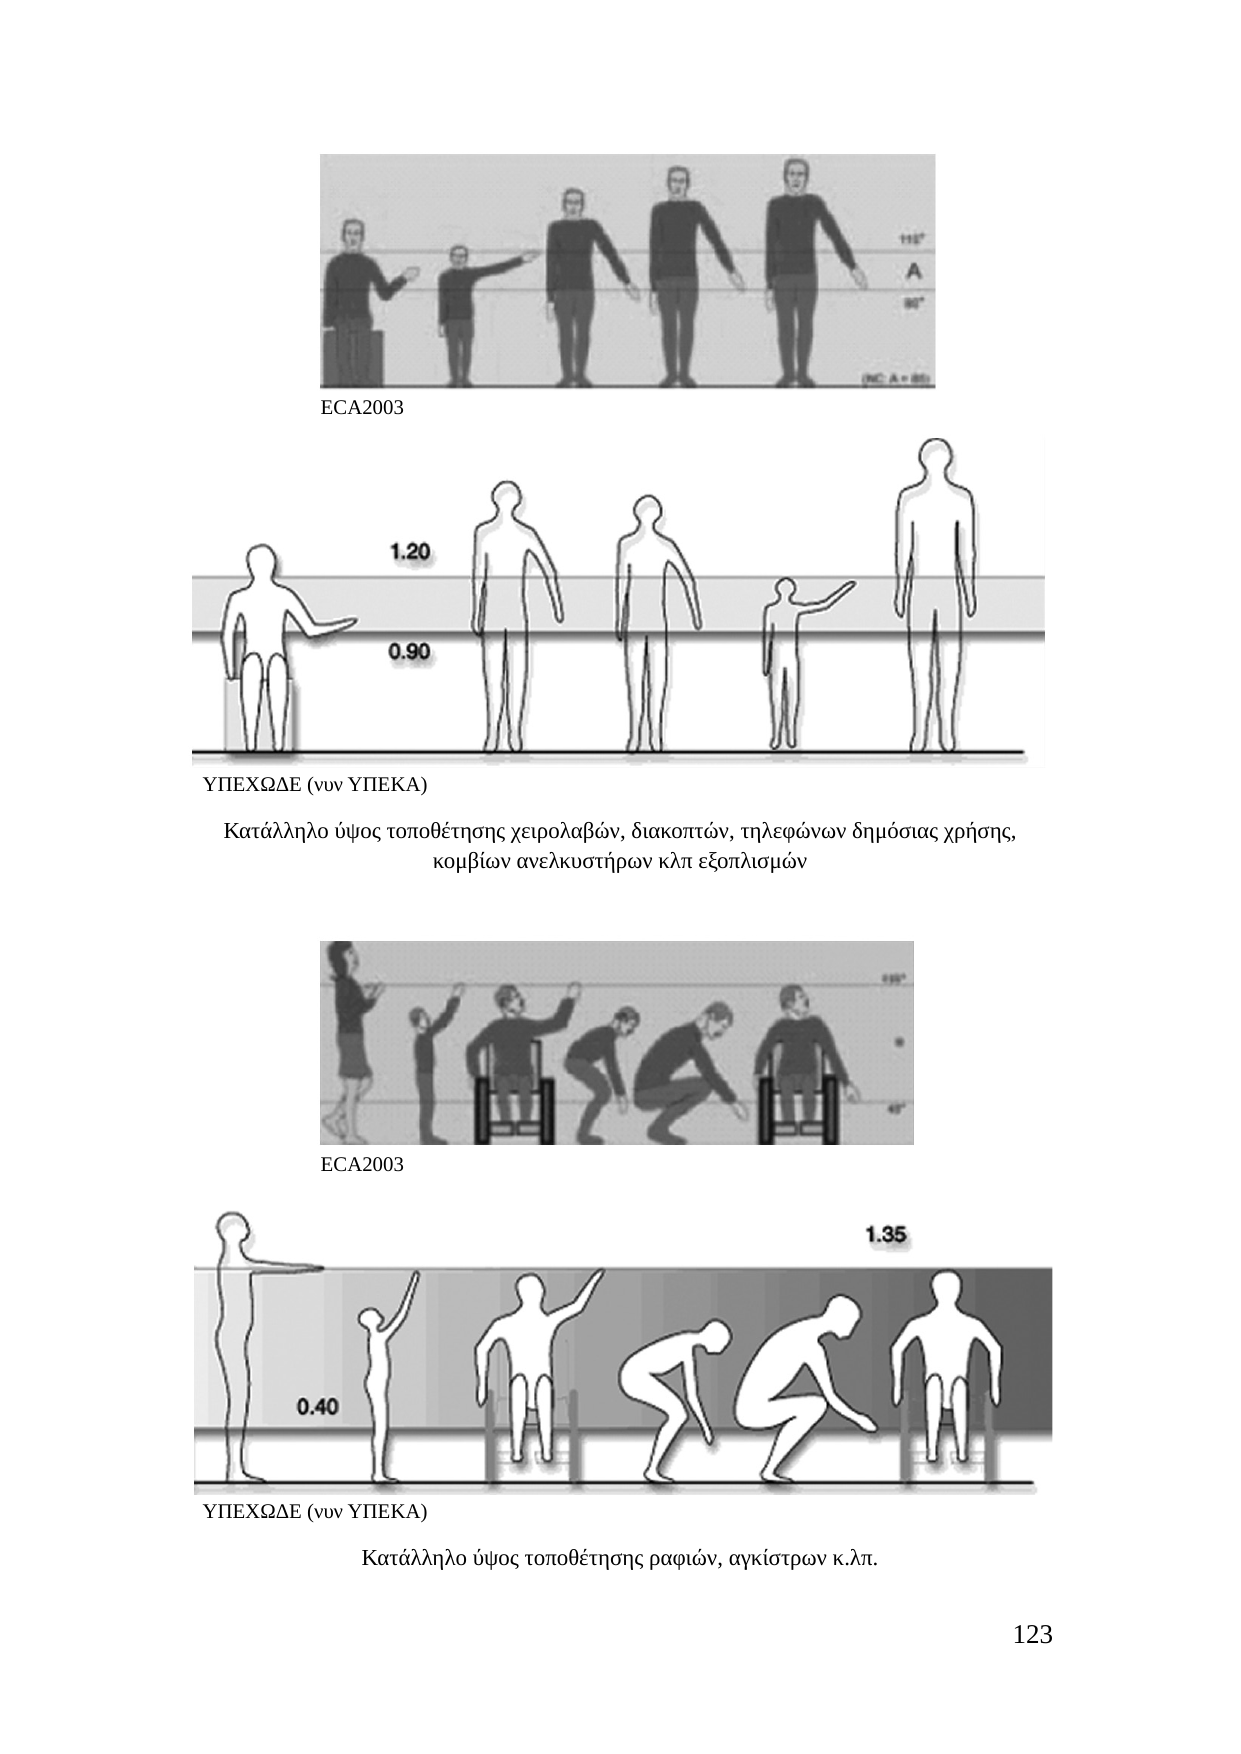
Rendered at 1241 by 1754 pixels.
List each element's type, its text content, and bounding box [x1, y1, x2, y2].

text Κατάλληλο ύψος τοποθέτησης χειρολαβών, διακοπτών, τηλεφώνων δημόσιας χρήσης, κομβίων ανελκυστήρων κλπ εξοπλισμών [187, 817, 1053, 874]
text ECA2003 [320, 1152, 1053, 1176]
picture [188, 422, 1052, 768]
picture [294, 934, 947, 1148]
text ΥΠΕΧΩΔΕ (νυν ΥΠΕΚΑ) [202, 1499, 1053, 1523]
picture [287, 150, 953, 391]
text ECA2003 [320, 395, 1053, 419]
text ΥΠΕΧΩΔΕ (νυν ΥΠΕΚΑ) [202, 772, 1053, 796]
text Κατάλληλο ύψος τοποθέτησης ραφιών, αγκίστρων κ.λπ. [187, 1544, 1053, 1570]
picture [187, 1180, 1053, 1495]
